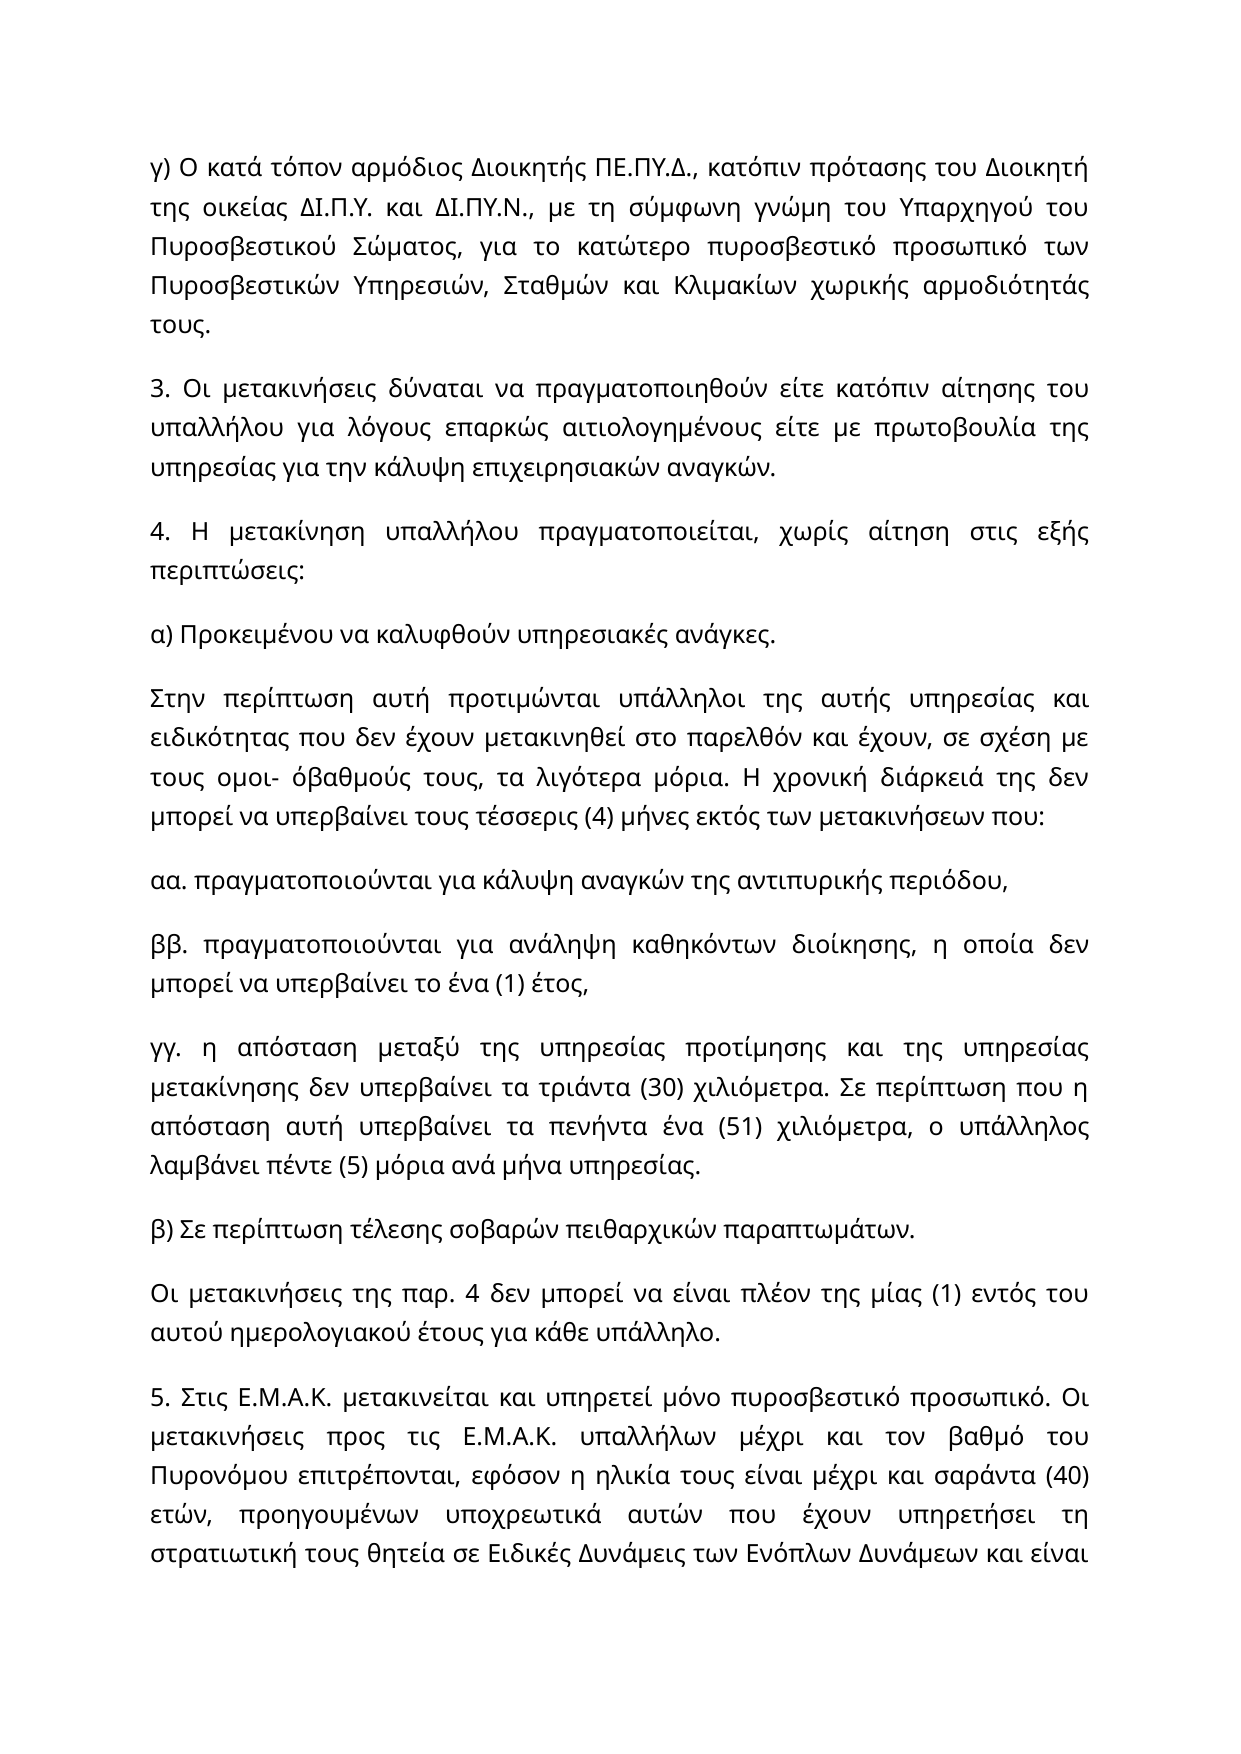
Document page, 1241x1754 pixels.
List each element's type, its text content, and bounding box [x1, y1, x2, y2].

text γ) Ο κατά τόπον αρμόδιος Διοικητής ΠΕ.ΠΥ.Δ., κατόπιν πρότασης του Διοικητή της οικείας ΔΙ.Π.Υ. και ΔΙ.ΠΥ.Ν., με τη σύμφωνη γνώμη του Υπαρχηγού του Πυροσβεστικού Σώματος, για το κατώτερο πυροσβεστικό προσωπικό των Πυροσβεστικών Υπηρεσιών, Σταθμών και Κλιμακίων χωρικής αρμοδιότητάς τους. [150, 150, 1090, 341]
text ββ. πραγματοποιούνται για ανάληψη καθηκόντων διοίκησης, η οποία δεν μπορεί να υπερβαίνει το ένα (1) έτος, [150, 927, 1090, 1000]
text 5. Στις Ε.Μ.Α.Κ. μετακινείται και υπηρετεί μόνο πυροσβεστικό προσωπικό. Οι μετακινήσεις προς τις Ε.Μ.Α.Κ. υπαλλήλων μέχρι και τον βαθμό του Πυρονόμου επιτρέπονται, εφόσον η ηλικία τους είναι μέχρι και σαράντα (40) ετών, προηγουμένων υποχρεωτικά αυτών που έχουν υπηρετήσει τη στρατιωτική τους θητεία σε Ειδικές Δυνάμεις των Ενόπλων Δυνάμεων και είναι [150, 1379, 1090, 1570]
text 3. Οι μετακινήσεις δύναται να πραγματοποιηθούν είτε κατόπιν αίτησης του υπαλλήλου για λόγους επαρκώς αιτιολογημένους είτε με πρωτοβουλία της υπηρεσίας για την κάλυψη επιχειρησιακών αναγκών. [150, 371, 1090, 483]
text 4. Η μετακίνηση υπαλλήλου πραγματοποιείται, χωρίς αίτηση στις εξής περιπτώσεις: [150, 513, 1090, 587]
text γγ. η απόσταση μεταξύ της υπηρεσίας προτίμησης και της υπηρεσίας μετακίνησης δεν υπερβαίνει τα τριάντα (30) χιλιόμετρα. Σε περίπτωση που η απόσταση αυτή υπερβαίνει τα πενήντα ένα (51) χιλιόμετρα, ο υπάλληλος λαμβάνει πέντε (5) μόρια ανά μήνα υπηρεσίας. [150, 1030, 1090, 1182]
text αα. πραγματοποιούνται για κάλυψη αναγκών της αντιπυρικής περιόδου, [150, 862, 1090, 897]
text α) Προκειμένου να καλυφθούν υπηρεσιακές ανάγκες. [150, 617, 1090, 651]
text β) Σε περίπτωση τέλεσης σοβαρών πειθαρχικών παραπτωμάτων. [150, 1212, 1090, 1246]
text Στην περίπτωση αυτή προτιμώνται υπάλληλοι της αυτής υπηρεσίας και ειδικότητας που δεν έχουν μετακινηθεί στο παρελθόν και έχουν, σε σχέση με τους ομοι- όβαθμούς τους, τα λιγότερα μόρια. Η χρονική διάρκειά της δεν μπορεί να υπερβαίνει τους τέσσερις (4) μήνες εκτός των μετακινήσεων που: [150, 681, 1090, 832]
text Οι μετακινήσεις της παρ. 4 δεν μπορεί να είναι πλέον της μίας (1) εντός του αυτού ημερολογιακού έτους για κάθε υπάλληλο. [150, 1276, 1090, 1349]
